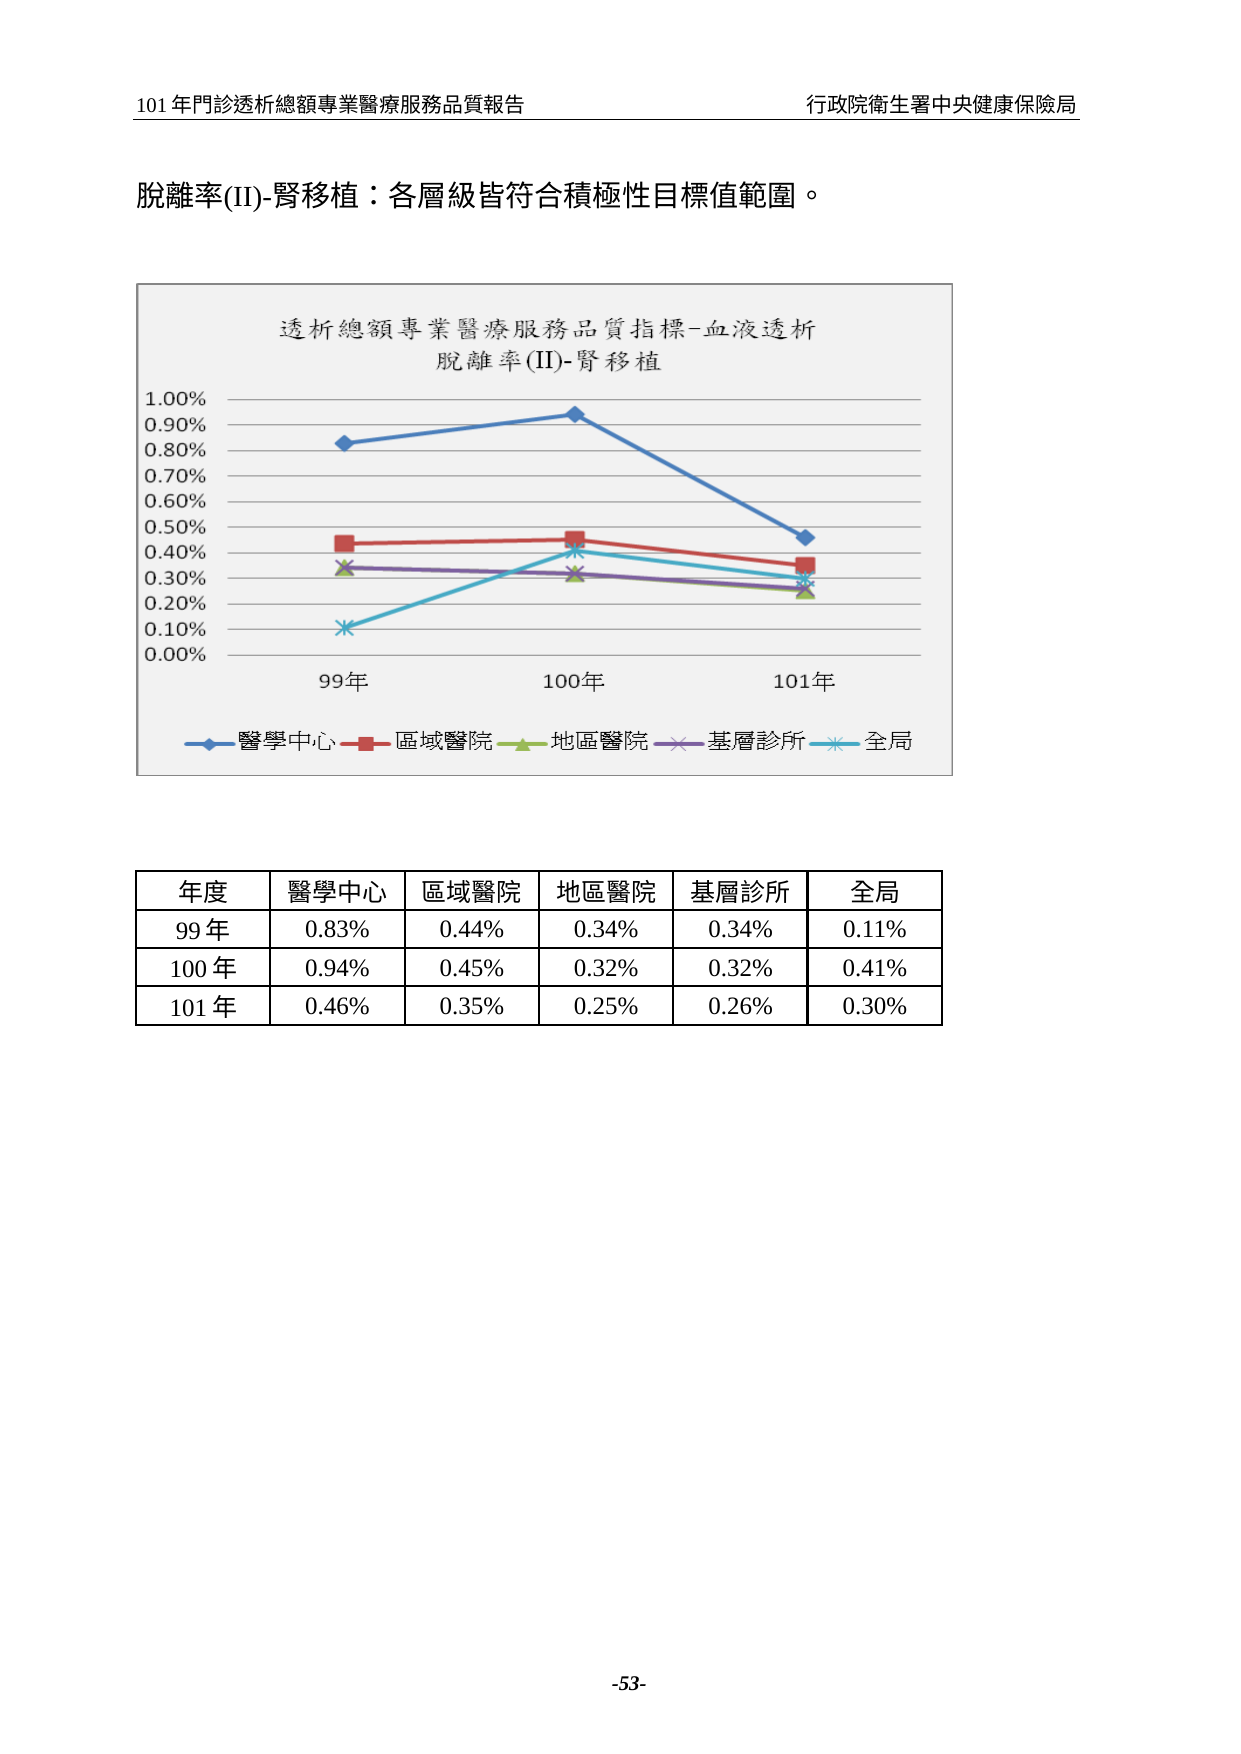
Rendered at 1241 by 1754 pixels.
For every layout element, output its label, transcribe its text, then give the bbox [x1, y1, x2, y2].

table_cell 全局 [809, 872, 941, 908]
table_cell [1098, 215, 1117, 249]
table_header 脫離率(II)-腎移植：各層級皆符合積極性目標值範圍。 [136, 173, 1098, 215]
table_cell [416, 1026, 554, 1058]
table_cell [1094, 1058, 1098, 1092]
table_cell 地區醫院 [540, 872, 672, 908]
table_cell [416, 1058, 554, 1092]
table_cell [554, 215, 693, 249]
table_cell 0.25% [540, 987, 672, 1023]
table_cell [919, 1024, 1006, 1058]
table_cell 0.30% [809, 987, 941, 1023]
table_cell [554, 1127, 693, 1161]
table_cell [1094, 1024, 1098, 1058]
table_cell [943, 909, 1029, 947]
table_cell [277, 1092, 416, 1127]
table_cell [943, 947, 1029, 985]
table_cell [1118, 215, 1122, 249]
table_cell [1118, 249, 1122, 284]
table_cell [136, 1092, 277, 1127]
table_cell 0.45% [406, 949, 538, 985]
table_cell 0.32% [540, 949, 672, 985]
table_cell 99年 [137, 911, 269, 947]
table_cell 醫學中心 [271, 872, 404, 908]
table_cell [136, 1026, 277, 1058]
table_cell [277, 1058, 416, 1092]
table_cell [1098, 1092, 1117, 1127]
table_cell [277, 1026, 416, 1058]
table_cell [1094, 1092, 1098, 1127]
table_cell [831, 834, 919, 870]
table_cell [1098, 1024, 1117, 1058]
table_cell [416, 249, 554, 283]
table_cell 0.11% [809, 911, 941, 947]
table_cell [1098, 1127, 1117, 1161]
table_cell [136, 1058, 277, 1092]
table_cell [416, 215, 554, 249]
table_cell [277, 834, 416, 870]
table_cell [1094, 215, 1098, 249]
table_cell [943, 985, 1029, 1023]
table_cell [693, 834, 831, 870]
table_cell [919, 1161, 1006, 1195]
table_cell [693, 1058, 831, 1092]
table_cell [554, 834, 693, 870]
table_cell [1006, 1161, 1094, 1195]
table_cell [693, 1026, 831, 1058]
table_cell 0.41% [809, 949, 941, 985]
table_cell 區域醫院 [406, 872, 538, 908]
table_cell [554, 1092, 693, 1127]
table_cell [554, 249, 693, 283]
table_cell [416, 1127, 554, 1161]
table_cell [1006, 1024, 1094, 1058]
table_cell [1006, 1058, 1094, 1092]
table_cell [919, 1058, 1006, 1092]
table_cell [831, 1127, 919, 1161]
table_cell 基層診所 [674, 872, 806, 908]
table_cell [554, 1026, 693, 1058]
table_cell [1118, 1195, 1122, 1230]
picture [136, 283, 953, 776]
table_cell 年度 [137, 872, 269, 908]
table_cell [136, 215, 277, 249]
table_cell [1094, 1127, 1098, 1161]
table_cell [136, 1161, 277, 1195]
table_cell [831, 249, 919, 283]
table_header [1098, 173, 1122, 215]
table_cell [1094, 249, 1098, 284]
table_cell [554, 1161, 693, 1195]
table_cell [277, 1195, 416, 1230]
table_cell [136, 1195, 277, 1230]
table_cell [1094, 1161, 1098, 1195]
table_cell 101年 [137, 987, 269, 1023]
table_cell [1118, 1058, 1122, 1092]
table_cell [831, 1195, 919, 1230]
table_cell [1118, 1161, 1122, 1195]
table_cell 0.83% [271, 911, 404, 947]
table_cell [1030, 909, 1117, 947]
table_cell [1006, 215, 1094, 249]
table_cell 0.46% [271, 987, 404, 1023]
table_cell [1098, 1161, 1117, 1195]
table_cell [919, 834, 1006, 870]
table_cell [277, 249, 416, 283]
table_cell 0.35% [406, 987, 538, 1023]
table_cell [416, 1092, 554, 1127]
table_cell [1098, 834, 1117, 870]
table_cell [136, 834, 277, 870]
table_cell [831, 1026, 919, 1058]
table_cell [1098, 249, 1117, 284]
table_cell [277, 1161, 416, 1195]
table_cell [693, 1092, 831, 1127]
table_cell [1118, 1127, 1122, 1161]
table_cell [416, 1161, 554, 1195]
table_cell [693, 215, 831, 249]
table_cell [1006, 1092, 1094, 1127]
table_cell [554, 1058, 693, 1092]
table_cell 0.34% [540, 911, 672, 947]
table_cell [1030, 870, 1117, 908]
table_cell [136, 1127, 277, 1161]
table_cell 0.32% [674, 949, 806, 985]
table_cell [416, 834, 554, 870]
table_header [136, 800, 240, 834]
table_cell [1006, 1195, 1094, 1230]
table_cell [919, 215, 1006, 249]
table_cell [1094, 834, 1098, 870]
table_cell [136, 249, 277, 283]
table_cell [831, 1058, 919, 1092]
table_cell [693, 1161, 831, 1195]
table_cell [919, 1092, 1006, 1127]
table_cell [1098, 1195, 1117, 1230]
table_cell [1006, 834, 1094, 870]
table_cell [1098, 284, 1122, 834]
table_cell [1006, 249, 1094, 284]
table_cell [693, 249, 831, 283]
table_cell [919, 1195, 1006, 1230]
table_cell [919, 249, 1006, 284]
table_cell 0.44% [406, 911, 538, 947]
table_cell [1030, 985, 1117, 1023]
table_cell 0.26% [674, 987, 806, 1023]
table_cell [1030, 947, 1117, 985]
table_cell [1098, 1058, 1117, 1092]
table_cell [416, 1195, 554, 1230]
table_cell [1118, 1024, 1122, 1058]
table_cell [831, 1161, 919, 1195]
table_cell [1006, 1127, 1094, 1161]
table_cell [831, 215, 919, 249]
table_cell [554, 1195, 693, 1230]
table_cell [693, 1127, 831, 1161]
table_cell [943, 870, 1029, 908]
table_cell [1118, 1092, 1122, 1127]
table_cell [136, 284, 1098, 834]
table_cell [693, 1195, 831, 1230]
table_cell [831, 1092, 919, 1127]
table_cell 0.94% [271, 949, 404, 985]
table_cell [1094, 1195, 1098, 1230]
table_cell 100年 [137, 949, 269, 985]
table_cell 0.34% [674, 911, 806, 947]
table_cell [277, 1127, 416, 1161]
table_cell [919, 1127, 1006, 1161]
table_cell [1118, 834, 1122, 870]
table_cell [277, 215, 416, 249]
